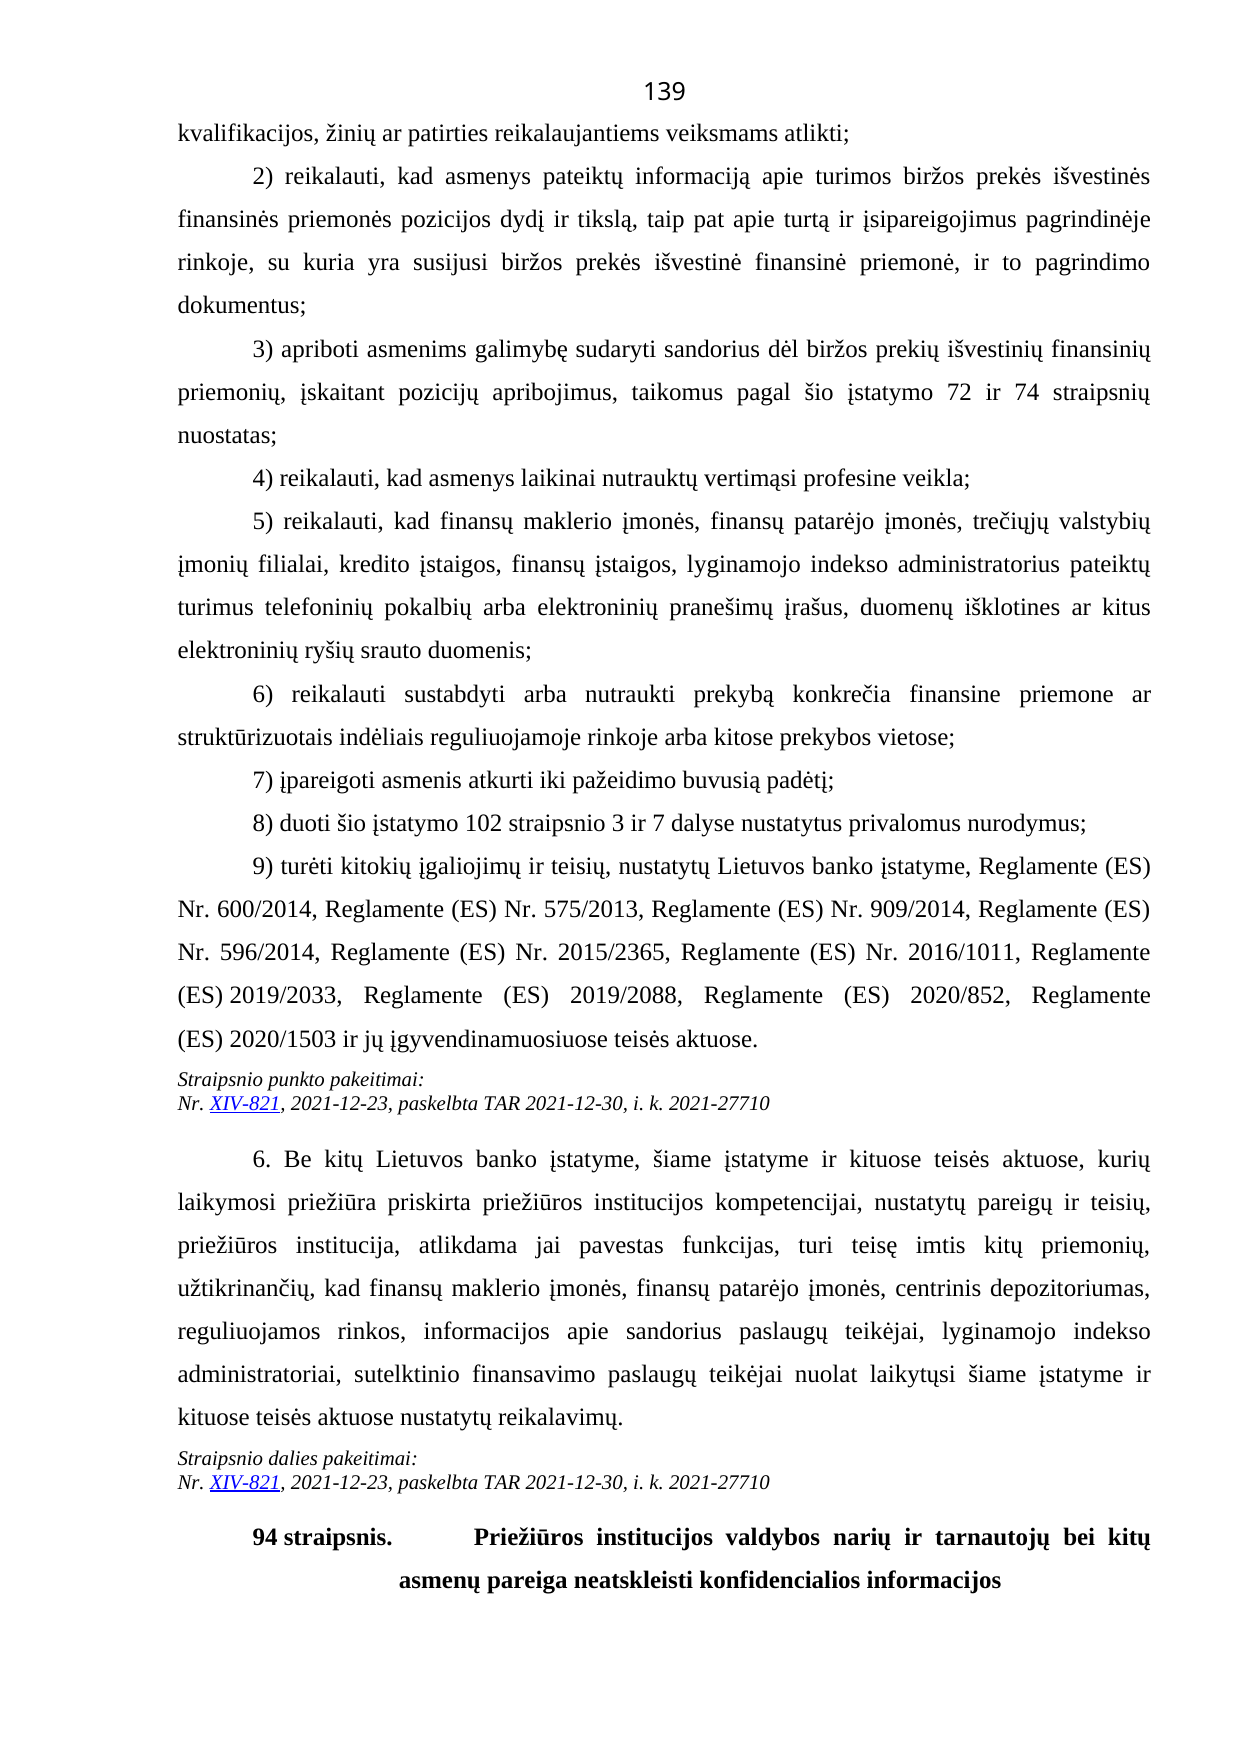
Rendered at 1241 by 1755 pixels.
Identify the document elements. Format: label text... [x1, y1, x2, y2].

text Nr. XIV-821, 2021-12-23, paskelbta TAR 2021-12-30, i. k. 2021-27710 [177, 1091, 1152, 1115]
text 7) įpareigoti asmenis atkurti iki pažeidimo buvusią padėtį; [177, 765, 1152, 794]
text Straipsnio dalies pakeitimai: [177, 1446, 1152, 1470]
text kvalifikacijos, žinių ar patirties reikalaujantiems veiksmams atlikti; [177, 118, 1152, 147]
text 5) reikalauti, kad finansų maklerio įmonės, finansų patarėjo įmonės, trečiųjų valstybių įmonių filialai, kredito įstaigos, finansų įstaigos, lyginamojo indekso administratorius pateiktų turimus telefoninių pokalbių arba elektroninių pranešimų įrašus, duomenų išklotines ar kitus elektroninių ryšių srauto duomenis; [177, 506, 1152, 664]
text Straipsnio punkto pakeitimai: [177, 1067, 1152, 1091]
text 9) turėti kitokių įgaliojimų ir teisių, nustatytų Lietuvos banko įstatyme, Reglamente (ES) Nr. 600/2014, Reglamente (ES) Nr. 575/2013, Reglamente (ES) Nr. 909/2014, Reglamente (ES) Nr. 596/2014, Reglamente (ES) Nr. 2015/2365, Reglamente (ES) Nr. 2016/1011, Reglamente (ES) 2019/2033, Reglamente (ES) 2019/2088, Reglamente (ES) 2020/852, Reglamente (ES) 2020/1503 ir jų įgyvendinamuosiuose teisės aktuose. [177, 851, 1152, 1052]
text 8) duoti šio įstatymo 102 straipsnio 3 ir 7 dalyse nustatytus privalomus nurodymus; [177, 808, 1152, 837]
text 2) reikalauti, kad asmenys pateiktų informaciją apie turimos biržos prekės išvestinės finansinės priemonės pozicijos dydį ir tikslą, taip pat apie turtą ir įsipareigojimus pagrindinėje rinkoje, su kuria yra susijusi biržos prekės išvestinė finansinė priemonė, ir to pagrindimo dokumentus; [177, 161, 1152, 319]
text 94 straipsnis. Priežiūros institucijos valdybos narių ir tarnautojų bei kitų asmenų pareiga neatskleisti konfidencialios informacijos [252, 1522, 1152, 1594]
text Nr. XIV-821, 2021-12-23, paskelbta TAR 2021-12-30, i. k. 2021-27710 [177, 1470, 1152, 1494]
text 3) apriboti asmenims galimybę sudaryti sandorius dėl biržos prekių išvestinių finansinių priemonių, įskaitant pozicijų apribojimus, taikomus pagal šio įstatymo 72 ir 74 straipsnių nuostatas; [177, 334, 1152, 449]
text 6) reikalauti sustabdyti arba nutraukti prekybą konkrečia finansine priemone ar struktūrizuotais indėliais reguliuojamoje rinkoje arba kitose prekybos vietose; [177, 679, 1152, 751]
text 4) reikalauti, kad asmenys laikinai nutrauktų vertimąsi profesine veikla; [177, 463, 1152, 492]
text 6. Be kitų Lietuvos banko įstatyme, šiame įstatyme ir kituose teisės aktuose, kurių laikymosi priežiūra priskirta priežiūros institucijos kompetencijai, nustatytų pareigų ir teisių, priežiūros institucija, atlikdama jai pavestas funkcijas, turi teisę imtis kitų priemonių, užtikrinančių, kad finansų maklerio įmonės, finansų patarėjo įmonės, centrinis depozitoriumas, reguliuojamos rinkos, informacijos apie sandorius paslaugų teikėjai, lyginamojo indekso administratoriai, sutelktinio finansavimo paslaugų teikėjai nuolat laikytųsi šiame įstatyme ir kituose teisės aktuose nustatytų reikalavimų. [177, 1144, 1152, 1431]
